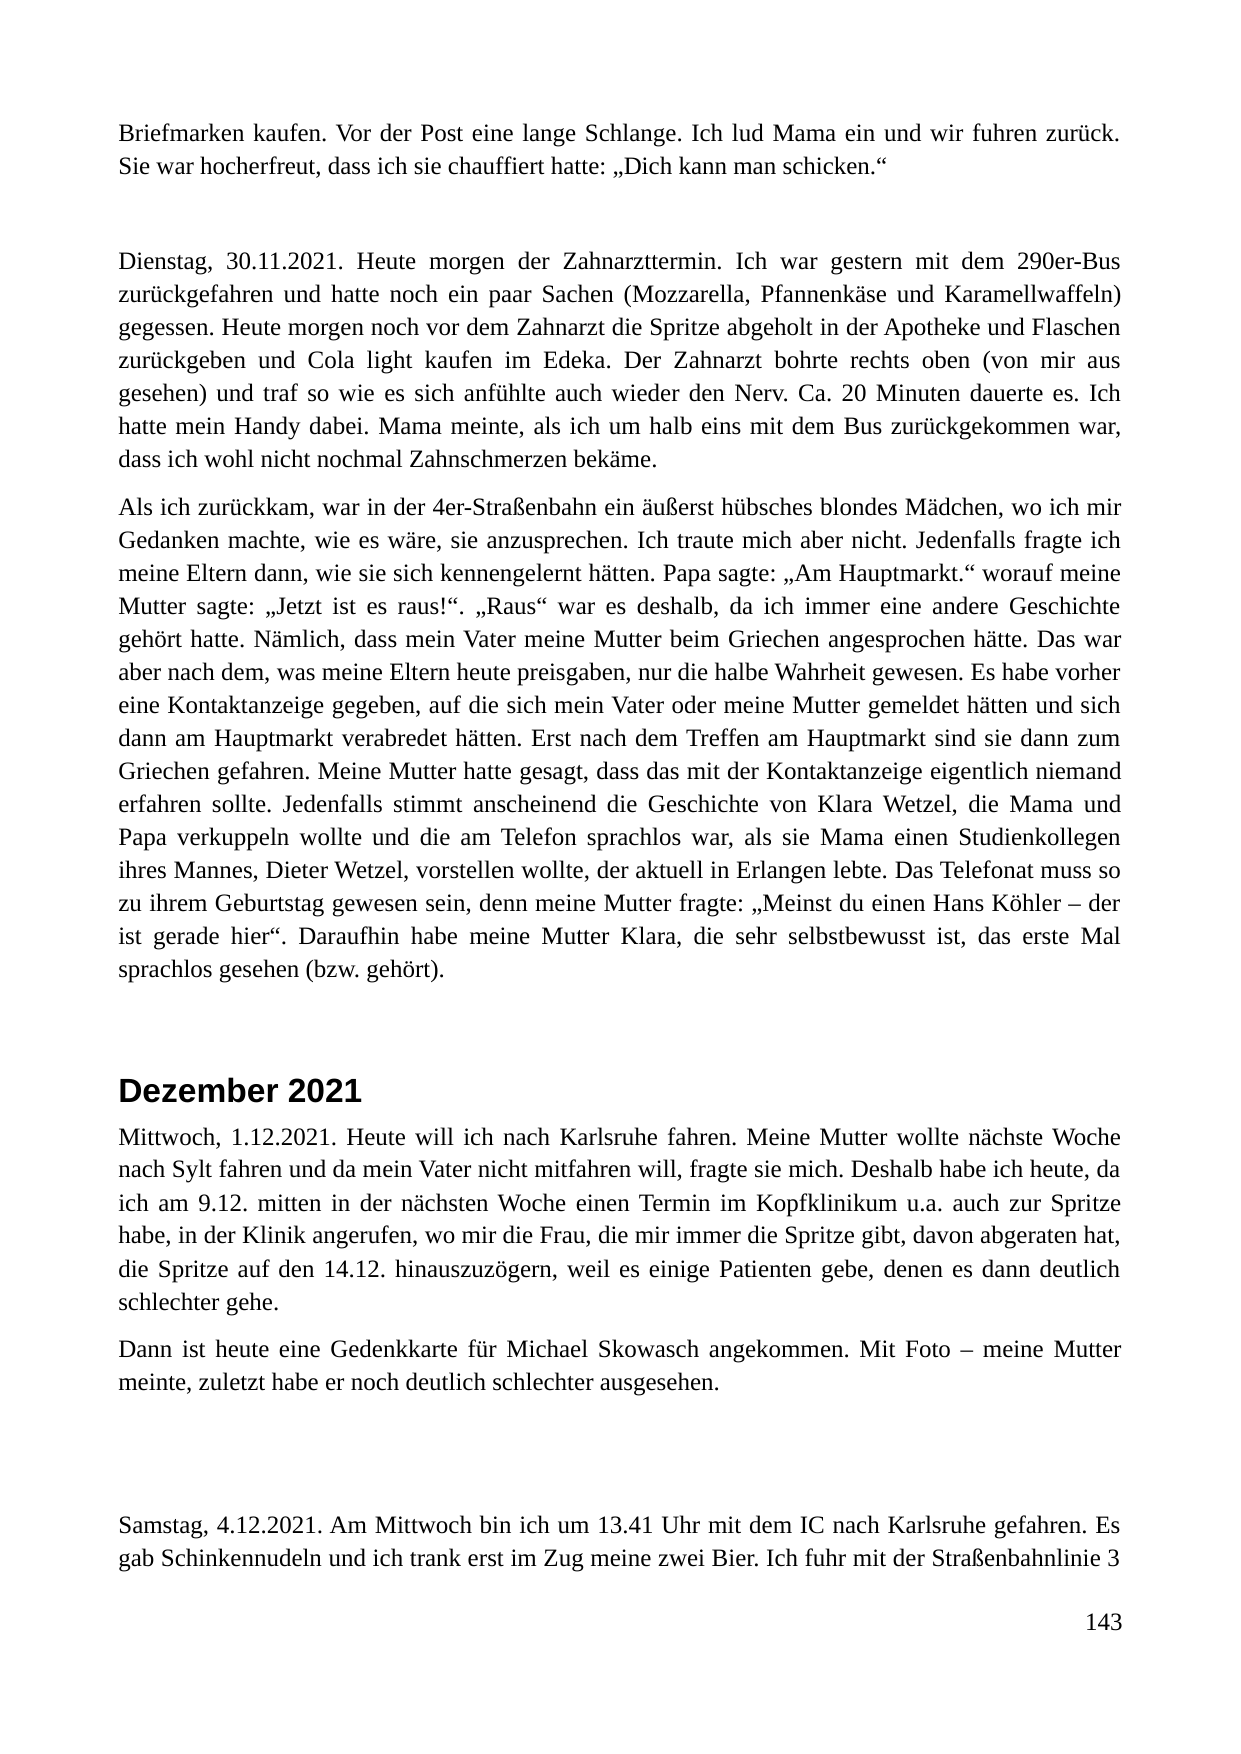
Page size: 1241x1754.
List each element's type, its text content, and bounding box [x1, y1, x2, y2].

text Dienstag, 30.11.2021. Heute morgen der Zahnarzttermin. Ich war gestern mit dem 290er-Bus zurückgefahren und hatte noch ein paar Sachen (Mozzarella, Pfannenkäse und Karamellwaffeln) gegessen. Heute morgen noch vor dem Zahnarzt die Spritze abgeholt in der Apotheke und Flaschen zurückgeben und Cola light kaufen im Edeka. Der Zahnarzt bohrte rechts oben (von mir aus gesehen) und traf so wie es sich anfühlte auch wieder den Nerv. Ca. 20 Minuten dauerte es. Ich hatte mein Handy dabei. Mama meinte, als ich um halb eins mit dem Bus zurückgekommen war, dass ich wohl nicht nochmal Zahnschmerzen bekäme. [118, 246, 1122, 473]
text Als ich zurückkam, war in der 4er-Straßenbahn ein äußerst hübsches blondes Mädchen, wo ich mir Gedanken machte, wie es wäre, sie anzusprechen. Ich traute mich aber nicht. Jedenfalls fragte ich meine Eltern dann, wie sie sich kennengelernt hätten. Papa sagte: „Am Hauptmarkt.“ worauf meine Mutter sagte: „Jetzt ist es raus!“. „Raus“ war es deshalb, da ich immer eine andere Geschichte gehört hatte. Nämlich, dass mein Vater meine Mutter beim Griechen angesprochen hätte. Das war aber nach dem, was meine Eltern heute preisgaben, nur die halbe Wahrheit gewesen. Es habe vorher eine Kontaktanzeige gegeben, auf die sich mein Vater oder meine Mutter gemeldet hätten und sich dann am Hauptmarkt verabredet hätten. Erst nach dem Treffen am Hauptmarkt sind sie dann zum Griechen gefahren. Meine Mutter hatte gesagt, dass das mit der Kontaktanzeige eigentlich niemand erfahren sollte. Jedenfalls stimmt anscheinend die Geschichte von Klara Wetzel, die Mama und Papa verkuppeln wollte und die am Telefon sprachlos war, als sie Mama einen Studienkollegen ihres Mannes, Dieter Wetzel, vorstellen wollte, der aktuell in Erlangen lebte. Das Telefonat muss so zu ihrem Geburtstag gewesen sein, denn meine Mutter fragte: „Meinst du einen Hans Köhler – der ist gerade hier“. Daraufhin habe meine Mutter Klara, die sehr selbstbewusst ist, das erste Mal sprachlos gesehen (bzw. gehört). [118, 492, 1122, 983]
subtitle Dezember 2021 [118, 1070, 1122, 1109]
text Dann ist heute eine Gedenkkarte für Michael Skowasch angekommen. Mit Foto – meine Mutter meinte, zuletzt habe er noch deutlich schlechter ausgesehen. [118, 1334, 1122, 1396]
text Briefmarken kaufen. Vor der Post eine lange Schlange. Ich lud Mama ein und wir fuhren zurück. Sie war hocherfreut, dass ich sie chauffiert hatte: „Dich kann man schicken.“ [118, 118, 1122, 180]
text Samstag, 4.12.2021. Am Mittwoch bin ich um 13.41 Uhr mit dem IC nach Karlsruhe gefahren. Es gab Schinkennudeln und ich trank erst im Zug meine zwei Bier. Ich fuhr mit der Straßenbahnlinie 3 [118, 1510, 1122, 1572]
text Mittwoch, 1.12.2021. Heute will ich nach Karlsruhe fahren. Meine Mutter wollte nächste Woche nach Sylt fahren und da mein Vater nicht mitfahren will, fragte sie mich. Deshalb habe ich heute, da ich am 9.12. mitten in der nächsten Woche einen Termin im Kopfklinikum u.a. auch zur Spritze habe, in der Klinik angerufen, wo mir die Frau, die mir immer die Spritze gibt, davon abgeraten hat, die Spritze auf den 14.12. hinauszuzögern, weil es einige Patienten gebe, denen es dann deutlich schlechter gehe. [118, 1122, 1122, 1315]
